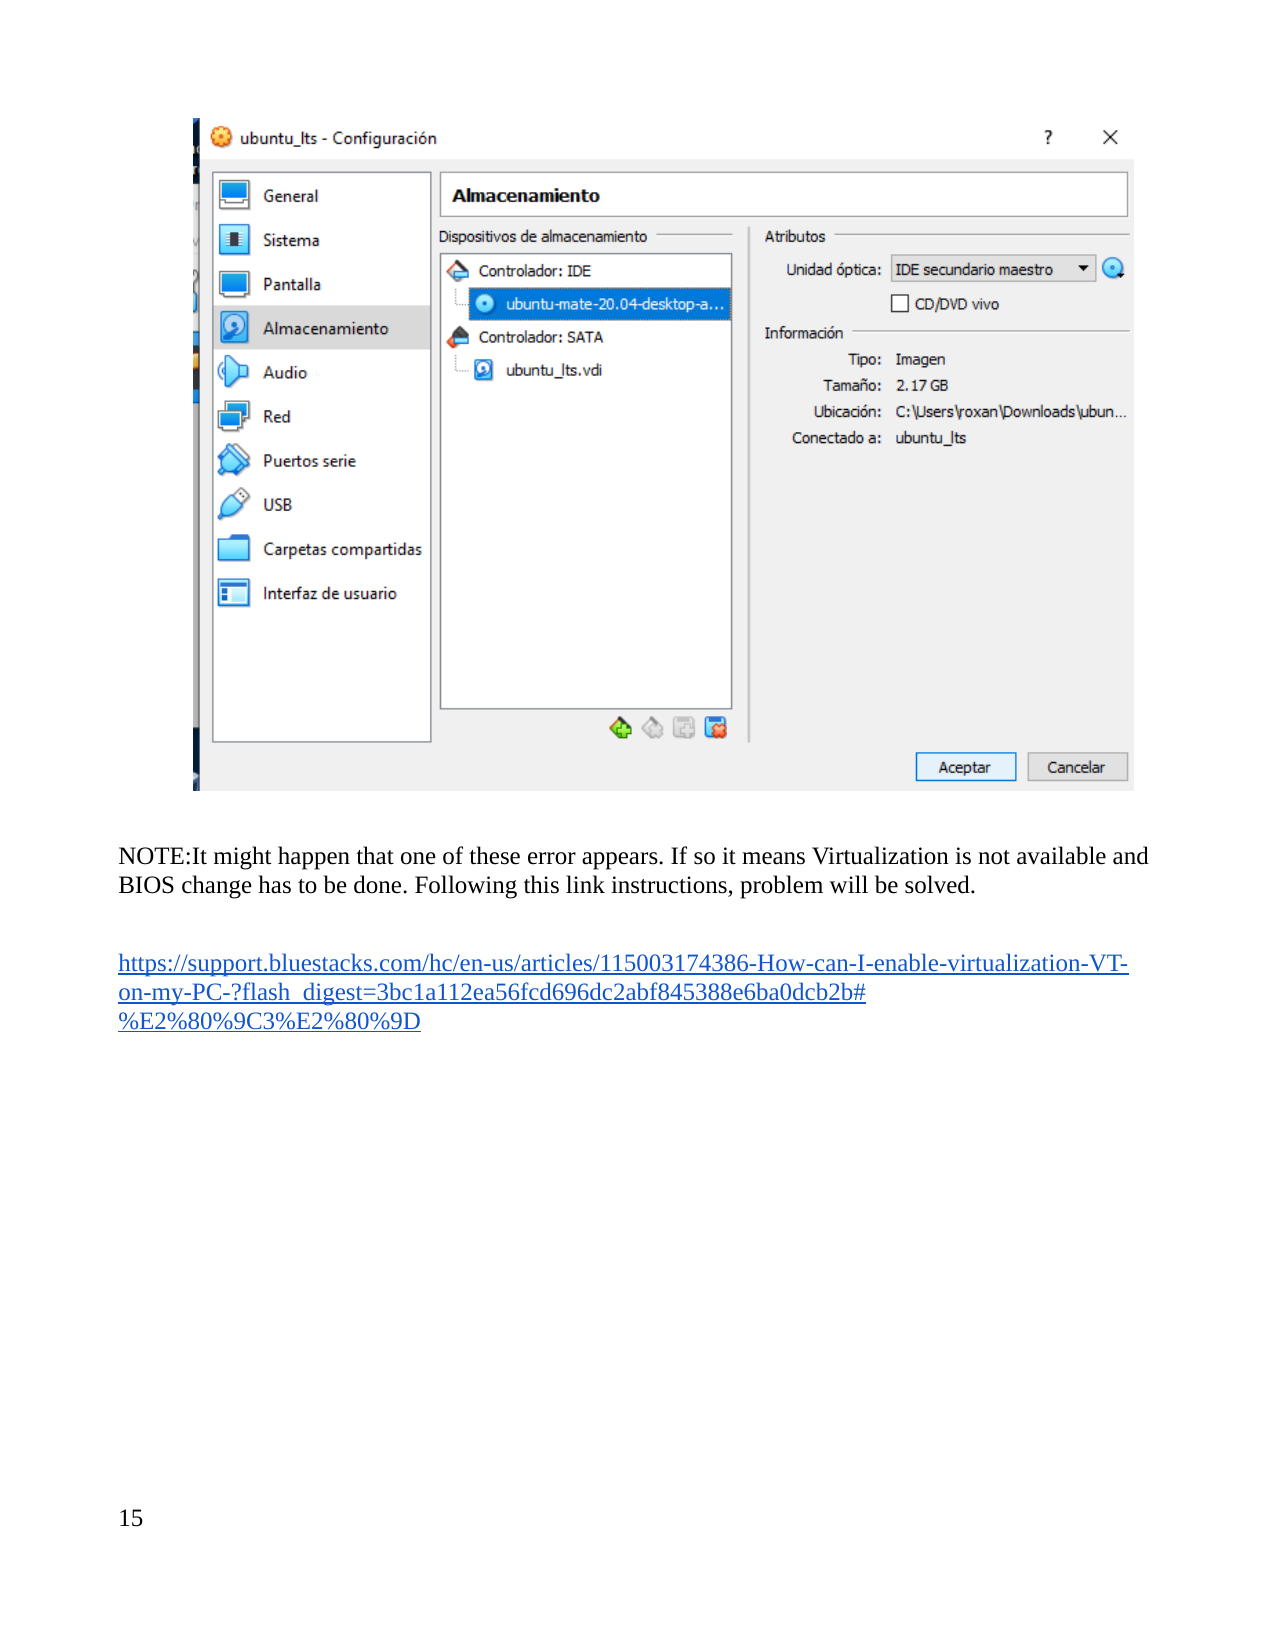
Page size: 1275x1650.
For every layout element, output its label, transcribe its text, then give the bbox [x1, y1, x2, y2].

text https://support.bluestacks.com/hc/en-us/articles/115003174386-How-can-I-enable-virtualization-VT-on-my-PC-?flash_digest=3bc1a112ea56fcd696dc2abf845388e6ba0dcb2b#%E2%80%9C3%E2%80%9D [118, 948, 1157, 1035]
picture [193, 118, 1134, 791]
text NOTE:It might happen that one of these error appears. If so it means Virtualization is not available and BIOS change has to be done. Following this link instructions, problem will be solved. [118, 841, 1157, 898]
